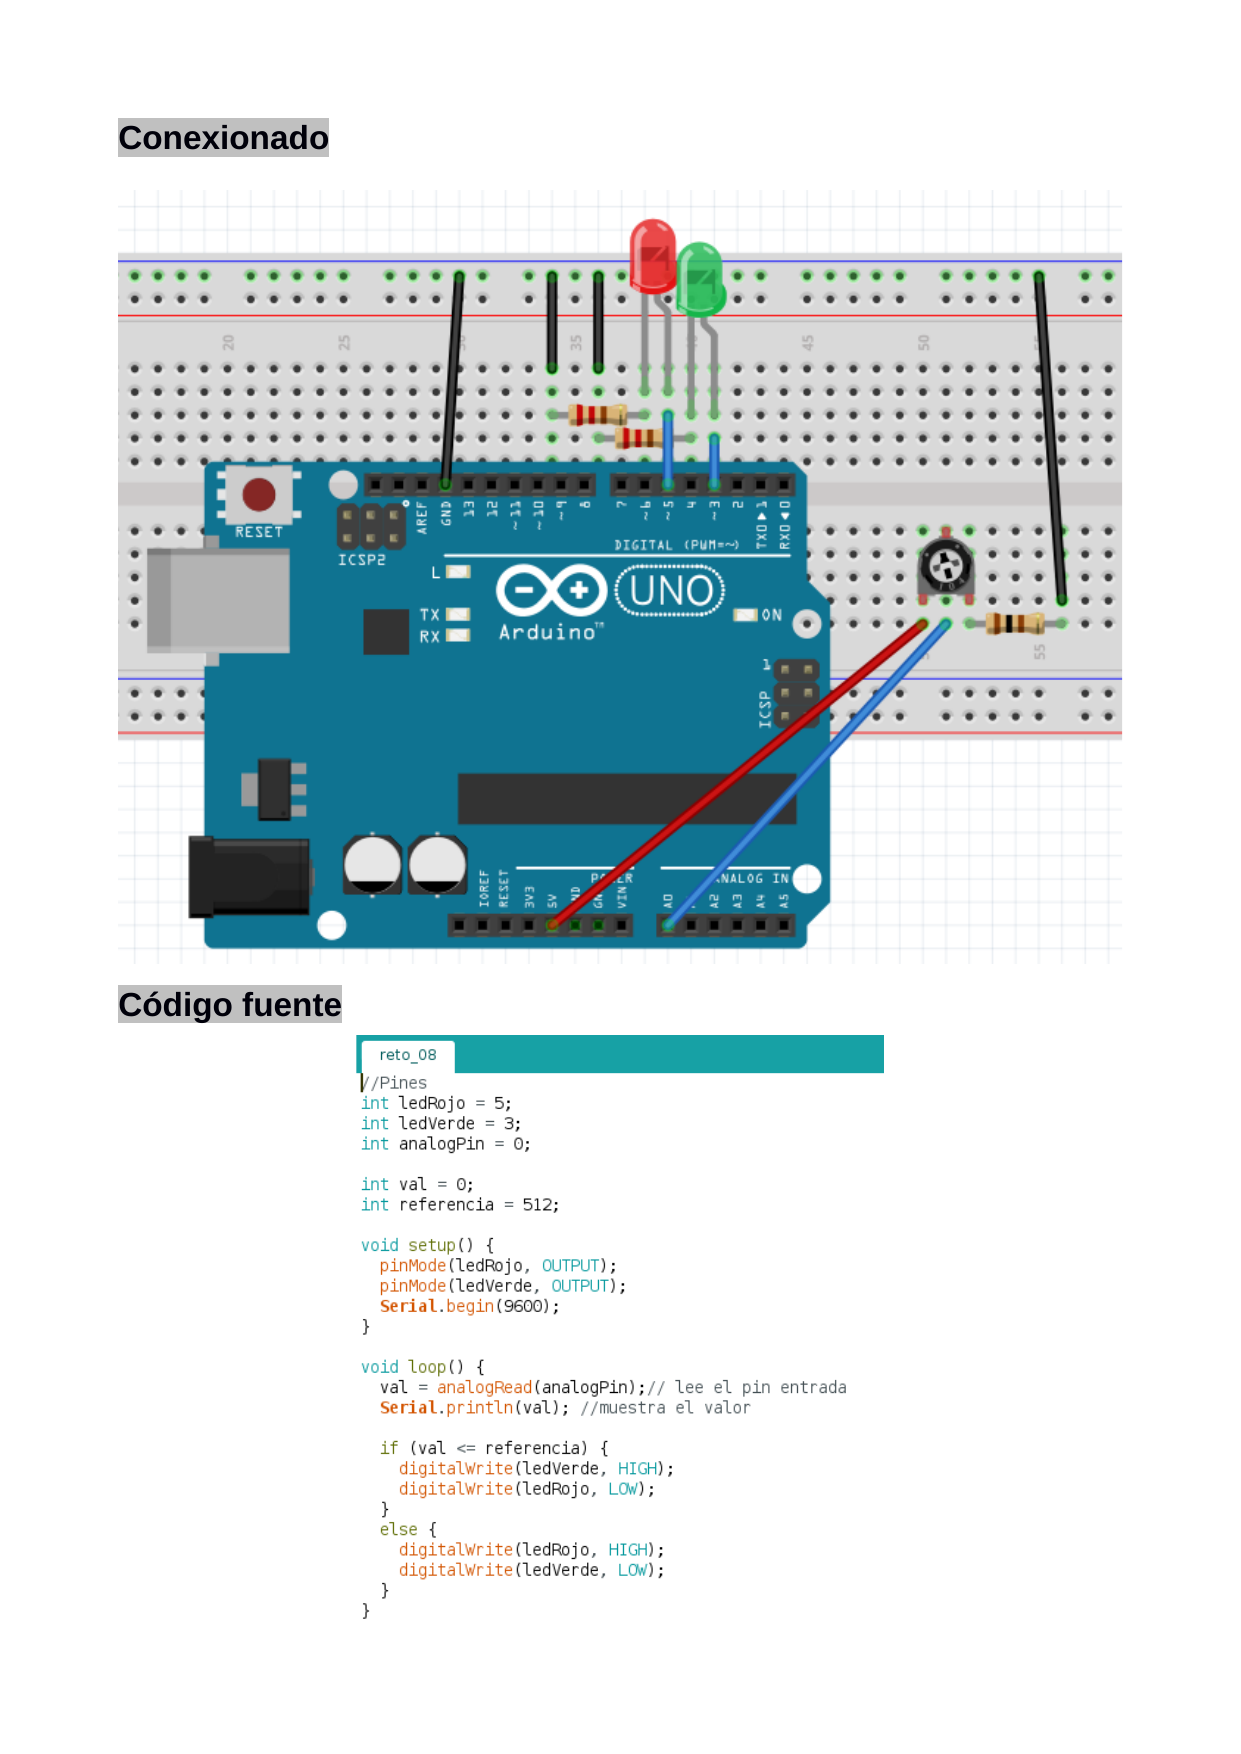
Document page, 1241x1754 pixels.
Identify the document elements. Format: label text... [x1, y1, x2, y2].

picture [356, 1035, 884, 1632]
subtitle [118, 177, 1122, 190]
subtitle Conexionado [118, 118, 1122, 157]
subtitle Código fuente [118, 964, 1122, 1023]
picture [118, 190, 1123, 964]
